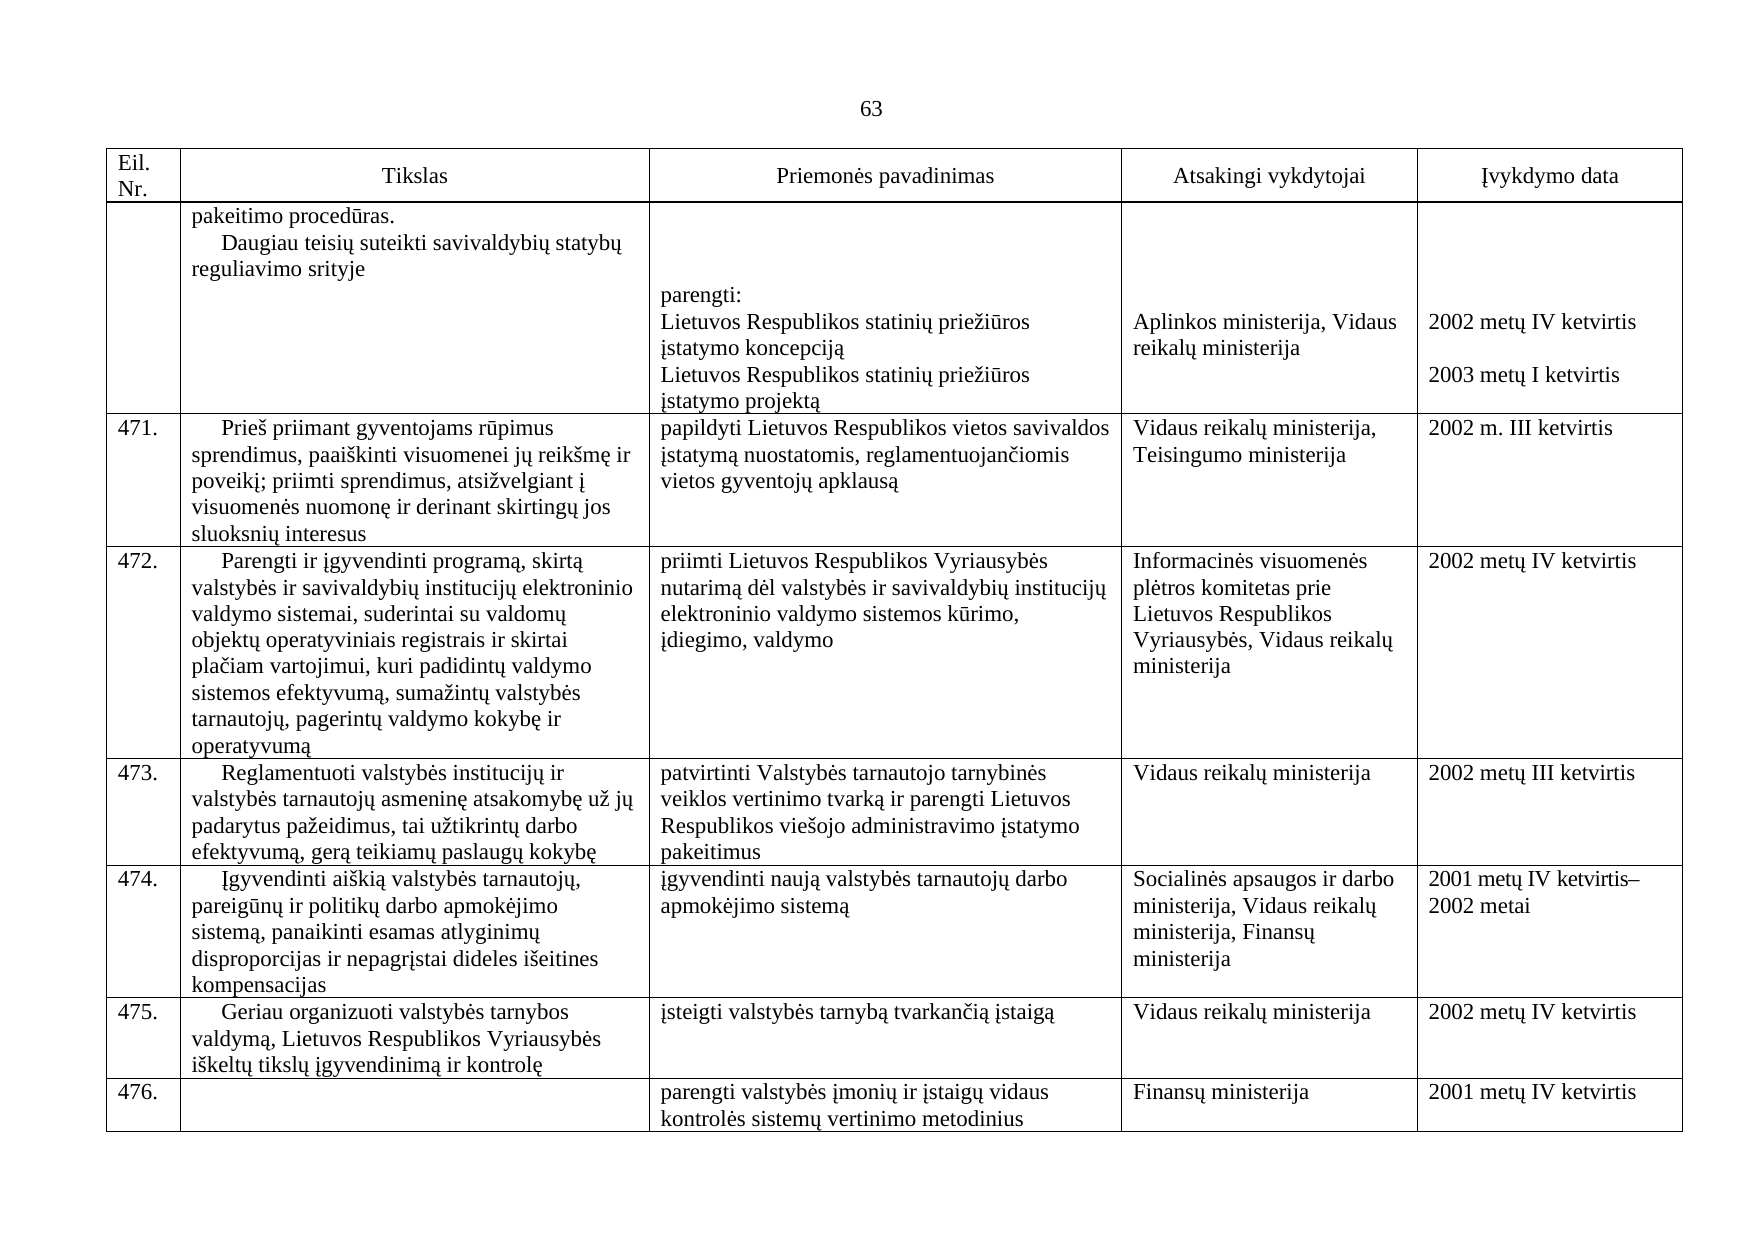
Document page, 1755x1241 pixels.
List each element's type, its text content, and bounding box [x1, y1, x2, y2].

table_cell Socialinės apsaugos ir darbo ministerija, Vidaus reikalų ministerija, Finansų ministerija [1122, 866, 1417, 997]
table_cell parengti valstybės įmonių ir įstaigų vidaus kontrolės sistemų vertinimo metodinius [650, 1079, 1121, 1131]
table_cell [107, 547, 180, 758]
table_header Priemonės pavadinimas [650, 149, 1121, 201]
table_cell [181, 361, 649, 413]
table_cell Aplinkos ministerija, Vidaus reikalų ministerija [1122, 282, 1417, 361]
table_cell [1122, 203, 1417, 282]
table_cell 2002 m. III ketvirtis [1418, 414, 1682, 546]
table_cell įsteigti valstybės tarnybą tvarkančią įstaigą [650, 998, 1121, 1077]
table_cell Vidaus reikalų ministerija, Teisingumo ministerija [1122, 414, 1417, 546]
table_cell [181, 282, 649, 361]
table_cell [107, 759, 180, 864]
table_cell 2002 metų IV ketvirtis [1418, 547, 1682, 758]
table_cell 2003 metų I ketvirtis [1418, 361, 1682, 413]
table_cell Vidaus reikalų ministerija [1122, 759, 1417, 864]
table_cell 2002 metų IV ketvirtis [1418, 998, 1682, 1077]
table_cell patvirtinti Valstybės tarnautojo tarnybinės veiklos vertinimo tvarką ir parengti Lietuvos Respublikos viešojo administravimo įstatymo pakeitimus [650, 759, 1121, 864]
table_cell pakeitimo procedūras. Daugiau teisių suteikti savivaldybių statybų reguliavimo srityje [181, 203, 649, 282]
table_cell [107, 361, 180, 413]
table_cell Vidaus reikalų ministerija [1122, 998, 1417, 1077]
table_cell 2002 metų IV ketvirtis [1418, 282, 1682, 361]
table_cell [181, 1079, 649, 1131]
table_cell [1418, 203, 1682, 282]
table_header Eil. Nr. [107, 149, 180, 201]
table_cell [650, 203, 1121, 282]
table_cell 2001 metų IV ketvirtis–2002 metai [1418, 866, 1682, 997]
table_cell [107, 203, 180, 282]
table_cell [107, 866, 180, 997]
table_cell Lietuvos Respublikos statinių priežiūros įstatymo projektą [650, 361, 1121, 413]
table_cell 2001 metų IV ketvirtis [1418, 1079, 1682, 1131]
table_cell Prieš priimant gyventojams rūpimus sprendimus, paaiškinti visuomenei jų reikšmę ir poveikį; priimti sprendimus, atsižvelgiant į visuomenės nuomonę ir derinant skirtingų jos sluoksnių interesus [181, 414, 649, 546]
table_cell Parengti ir įgyvendinti programą, skirtą valstybės ir savivaldybių institucijų elektroninio valdymo sistemai, suderintai su valdomų objektų operatyviniais registrais ir skirtai plačiam vartojimui, kuri padidintų valdymo sistemos efektyvumą, sumažintų valstybės tarnautojų, pagerintų valdymo kokybę ir operatyvumą [181, 547, 649, 758]
table_cell Finansų ministerija [1122, 1079, 1417, 1131]
table_cell Įgyvendinti aiškią valstybės tarnautojų, pareigūnų ir politikų darbo apmokėjimo sistemą, panaikinti esamas atlyginimų disproporcijas ir nepagrįstai dideles išeitines kompensacijas [181, 866, 649, 997]
table_cell Geriau organizuoti valstybės tarnybos valdymą, Lietuvos Respublikos Vyriausybės iškeltų tikslų įgyvendinimą ir kontrolę [181, 998, 649, 1077]
table_cell [1122, 361, 1417, 413]
table_header Atsakingi vykdytojai [1122, 149, 1417, 201]
table_cell Informacinės visuomenės plėtros komitetas prie Lietuvos Respublikos Vyriausybės, Vidaus reikalų ministerija [1122, 547, 1417, 758]
table_header Tikslas [181, 149, 649, 201]
table_cell [107, 414, 180, 546]
table_header Įvykdymo data [1418, 149, 1682, 201]
table_cell [107, 998, 180, 1077]
table_cell [107, 282, 180, 361]
table_cell papildyti Lietuvos Respublikos vietos savivaldos įstatymą nuostatomis, reglamentuojančiomis vietos gyventojų apklausą [650, 414, 1121, 546]
table_cell Reglamentuoti valstybės institucijų ir valstybės tarnautojų asmeninę atsakomybę už jų padarytus pažeidimus, tai užtikrintų darbo efektyvumą, gerą teikiamų paslaugų kokybę [181, 759, 649, 864]
table_cell parengti: Lietuvos Respublikos statinių priežiūros įstatymo koncepciją [650, 282, 1121, 361]
table_cell 2002 metų III ketvirtis [1418, 759, 1682, 864]
table_cell įgyvendinti naują valstybės tarnautojų darbo apmokėjimo sistemą [650, 866, 1121, 997]
table_cell [107, 1079, 180, 1131]
table_cell priimti Lietuvos Respublikos Vyriausybės nutarimą dėl valstybės ir savivaldybių institucijų elektroninio valdymo sistemos kūrimo, įdiegimo, valdymo [650, 547, 1121, 758]
